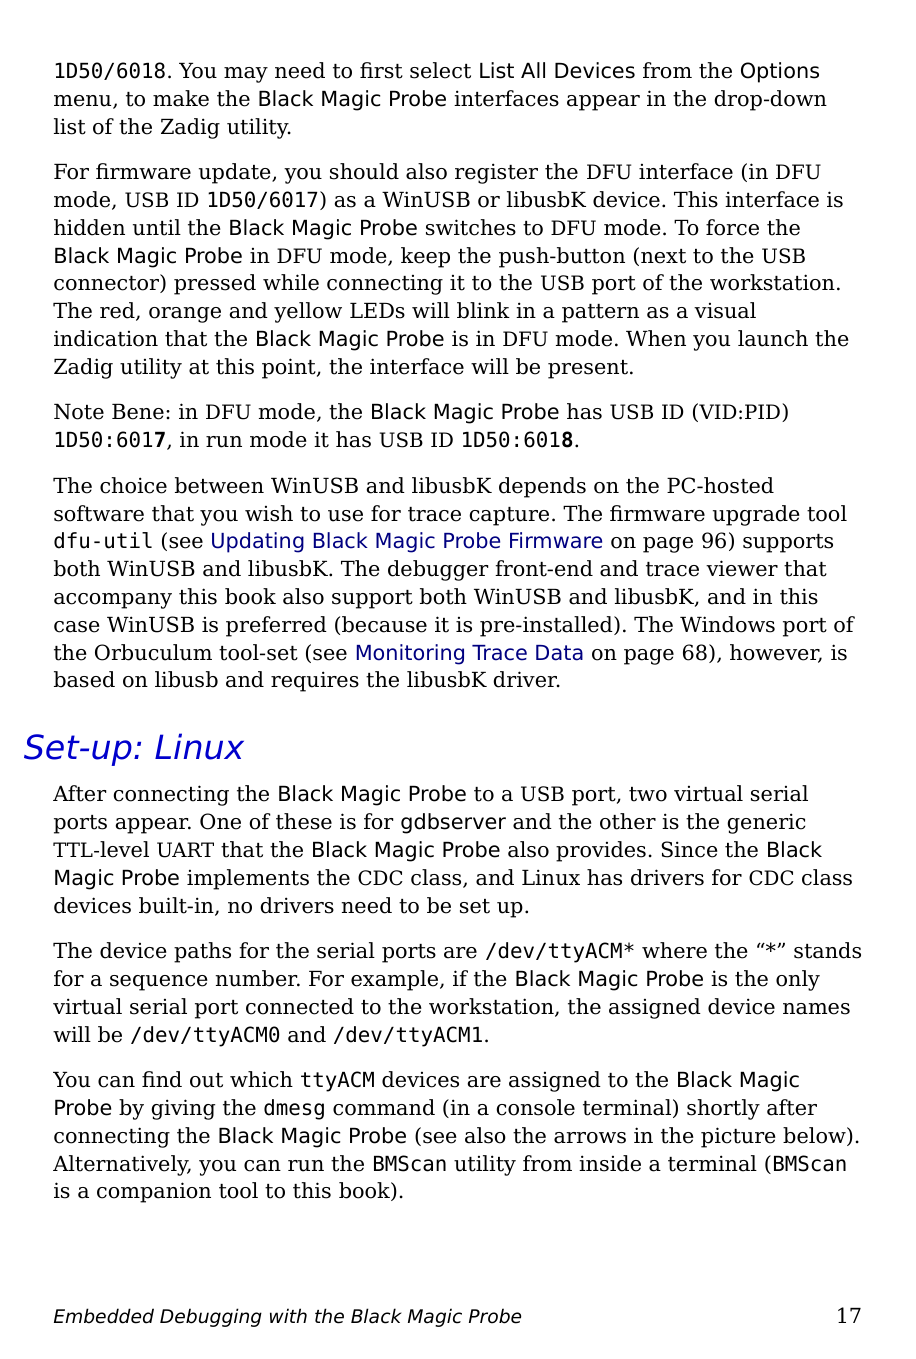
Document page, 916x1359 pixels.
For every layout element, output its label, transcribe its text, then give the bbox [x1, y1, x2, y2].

subtitle Set-up: Linux [24, 729, 862, 768]
text The choice between WinUSB and libusbK depends on the PC-hosted software that you wish to use for trace capture. The firmware upgrade tool dfu-util (see Updating Black Magic Probe Firmware on page 96) supports both WinUSB and libusbK. The debugger front-end and trace viewer that accompany this book also support both WinUSB and libusbK, and in this case WinUSB is preferred (because it is pre-installed). The Windows port of the Orbuculum tool-set (see Monitoring Trace Data on page 67), however, is based on libusb and requires the libusbK driver. [53, 474, 862, 693]
text After connecting the Black Magic Probe to a USB port, two virtual serial ports appear. One of these is for gdbserver and the other is the generic TTL‑level UART that the Black Magic Probe also provides. Since the Black Magic Probe implements the CDC class, and Linux has drivers for CDC class devices built-in, no drivers need to be set up. [53, 782, 862, 918]
text You can find out which ttyACM devices are assigned to the Black Magic Probe by giving the dmesg command (in a console terminal) shortly after connecting the Black Magic Probe (see also the arrows in the picture below). Alternatively, you can run the BMScan utility from inside a terminal (BMScan is a companion tool to this book). [53, 1068, 862, 1204]
text For firmware update, you should also register the DFU interface (in DFU mode, USB ID 1D50/6017) as a WinUSB or libusbK device. This interface is hidden until the Black Magic Probe switches to DFU mode. To force the Black Magic Probe in DFU mode, keep the push-button (next to the USB connector) pressed while connecting it to the USB port of the workstation. The red, orange and yellow LEDs will blink in a pattern as a visual indication that the Black Magic Probe is in DFU mode. When you launch the Zadig utility at this point, the interface will be present. [53, 160, 862, 379]
text 1D50/6018. You may need to first select List All Devices from the Options menu, to make the Black Magic Probe interfaces appear in the drop-down list of the Zadig utility. [53, 59, 862, 139]
text Note Bene: in DFU mode, the Black Magic Probe has USB ID (VID:PID) 1D50:6017, in run mode it has USB ID 1D50:6018. [53, 400, 862, 452]
text The device paths for the serial ports are /dev/ttyACM* where the “*” stands for a sequence number. For example, if the Black Magic Probe is the only virtual serial port connected to the workstation, the assigned device names will be /dev/ttyACM0 and /dev/ttyACM1. [53, 939, 862, 1047]
